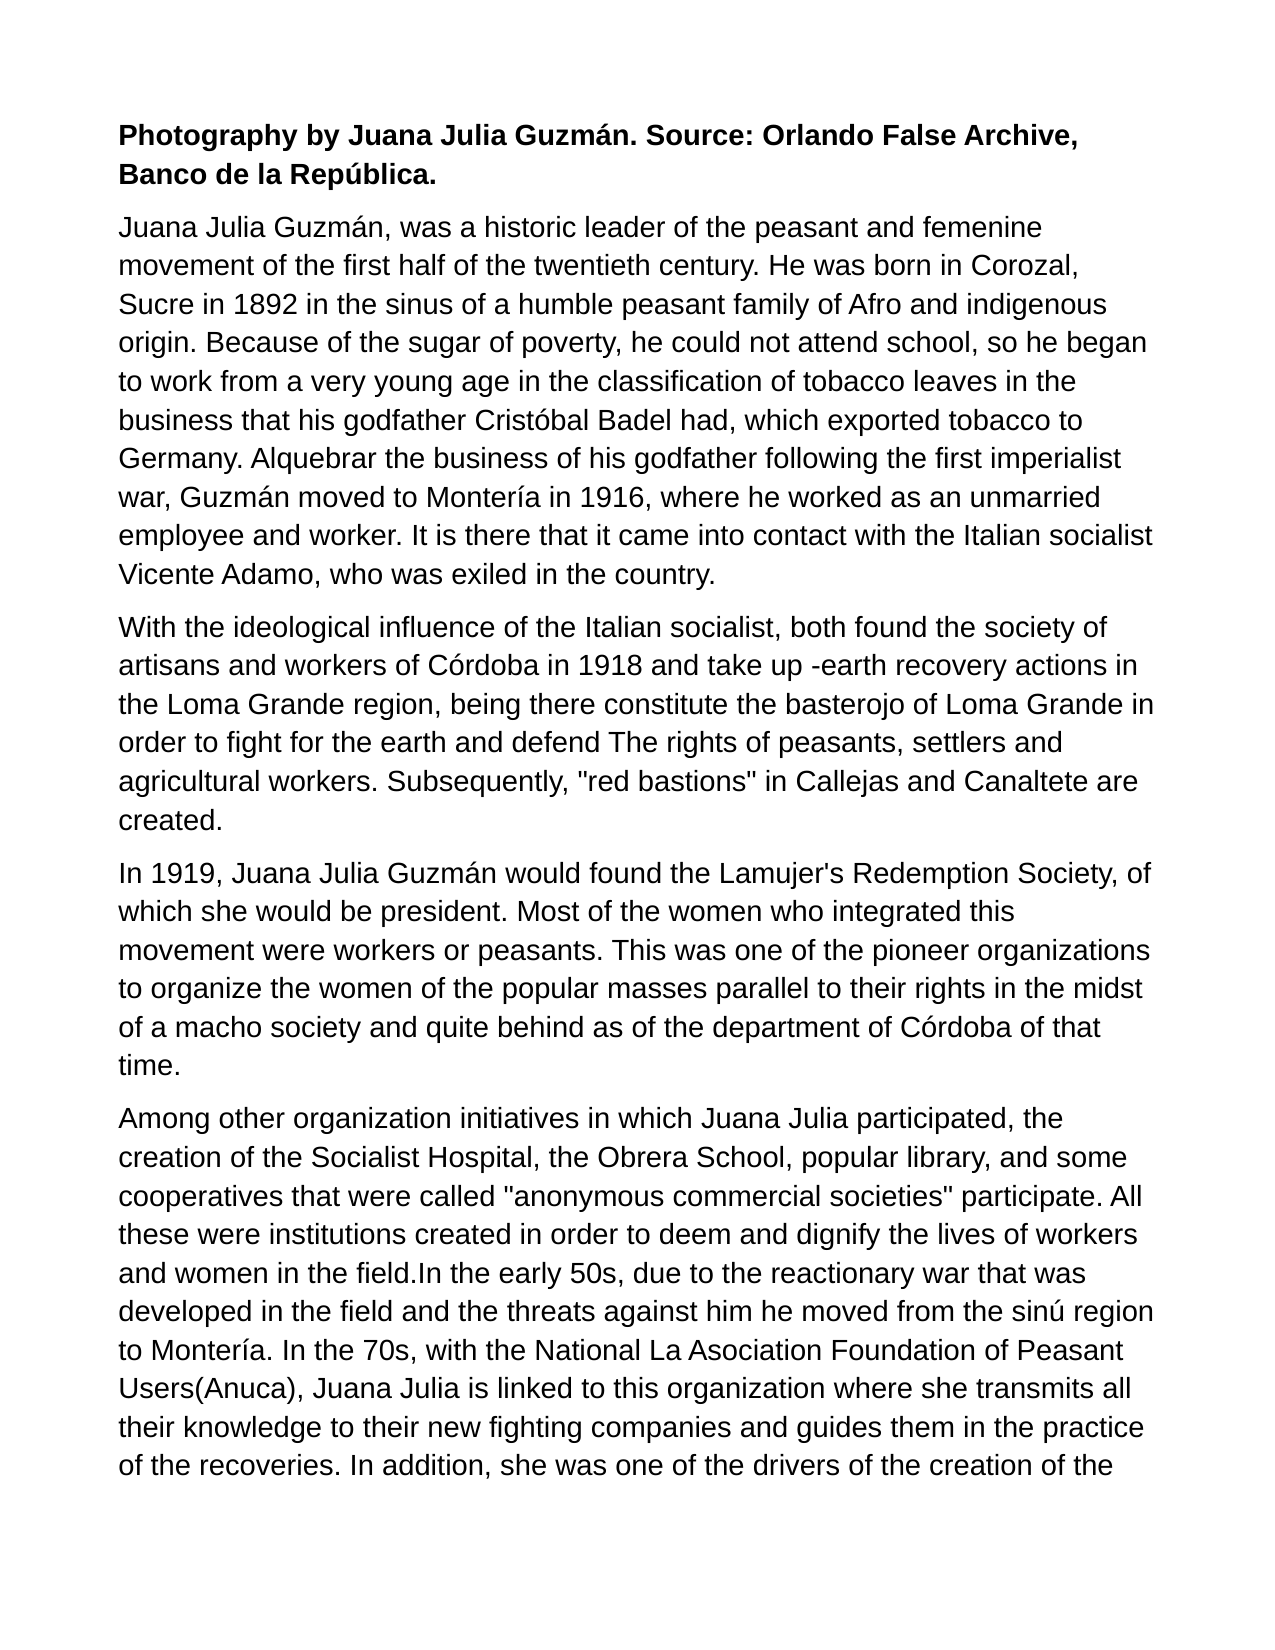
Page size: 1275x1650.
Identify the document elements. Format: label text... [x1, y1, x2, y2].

text Photography by Juana Julia Guzmán. Source: Orlando False Archive, Banco de la República. [118, 118, 1157, 190]
text Juana Julia Guzmán, was a historic leader of the peasant and femenine movement of the first half of the twentieth century. He was born in Corozal, Sucre in 1892 in the sinus of a humble peasant family of Afro and indigenous origin. Because of the sugar of poverty, he could not attend school, so he began to work from a very young age in the classification of tobacco leaves in the business that his godfather Cristóbal Badel had, which exported tobacco to Germany. Alquebrar the business of his godfather following the first imperialist war, Guzmán moved to Montería in 1916, where he worked as an unmarried employee and worker. It is there that it came into contact with the Italian socialist Vicente Adamo, who was exiled in the country. [118, 210, 1157, 590]
text Among other organization initiatives in which Juana Julia participated, the creation of the Socialist Hospital, the Obrera School, popular library, and some cooperatives that were called "anonymous commercial societies" participate. All these were institutions created in order to deem and dignify the lives of workers and women in the field.In the early 50s, due to the reactionary war that was developed in the field and the threats against him he moved from the sinú region to Montería. In the 70s, with the National La Asociation Foundation of Peasant Users(Anuca), Juana Julia is linked to this organization where she transmits all their knowledge to their new fighting companies and guides them in the practice of the recoveries. In addition, she was one of the drivers of the creation of the [118, 1101, 1157, 1482]
text With the ideological influence of the Italian socialist, both found the society of artisans and workers of Córdoba in 1918 and take up -earth recovery actions in the Loma Grande region, being there constitute the basterojo of Loma Grande in order to fight for the earth and defend The rights of peasants, settlers and agricultural workers. Subsequently, "red bastions" in Callejas and Canaltete are created. [118, 610, 1157, 836]
text In 1919, Juana Julia Guzmán would found the Lamujer's Redemption Society, of which she would be president. Most of the women who integrated this movement were workers or peasants. This was one of the pioneer organizations to organize the women of the popular masses parallel to their rights in the midst of a macho society and quite behind as of the department of Córdoba of that time. [118, 856, 1157, 1082]
